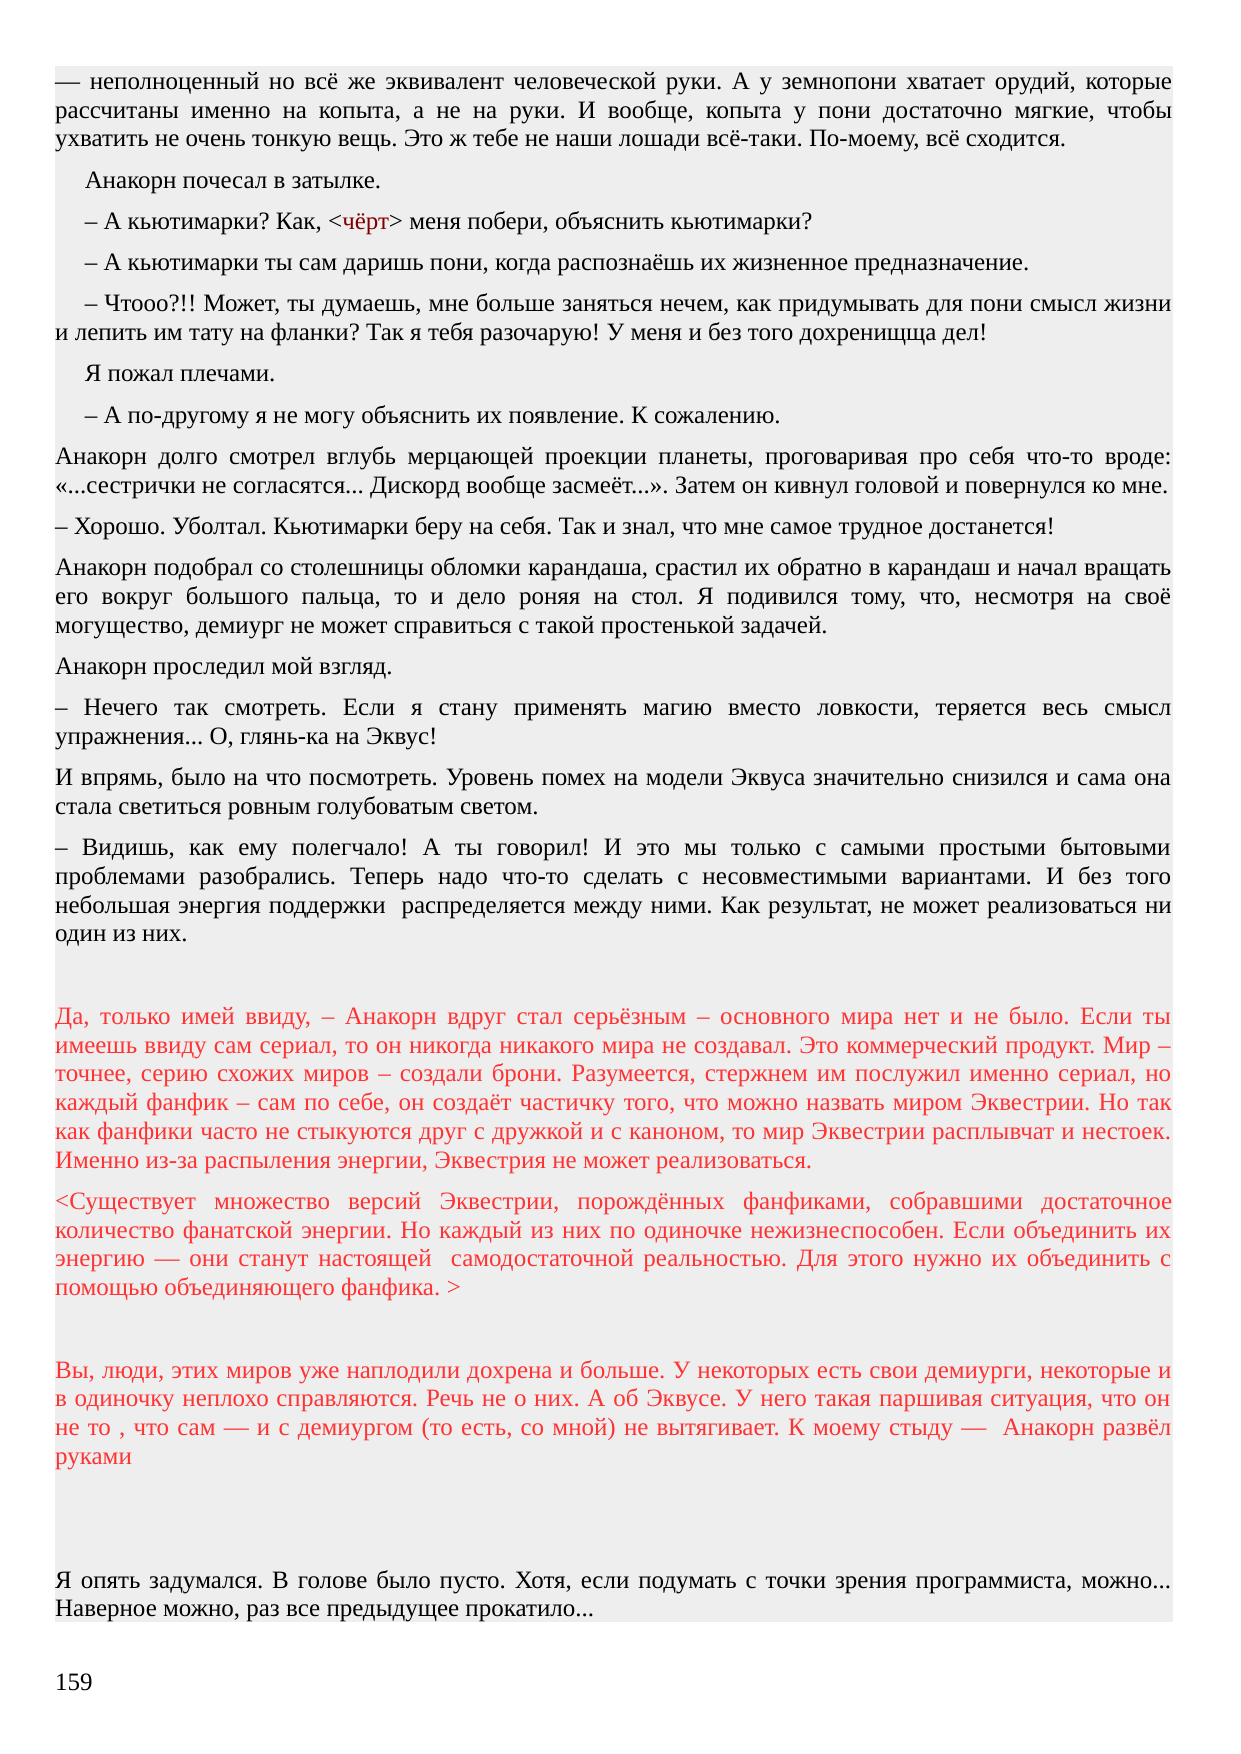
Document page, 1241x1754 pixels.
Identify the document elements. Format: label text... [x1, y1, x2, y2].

text Анакорн проследил мой взгляд. [55, 651, 1173, 680]
text <Существует множество версий Эквестрии, порождённых фанфиками, собравшими достаточное количество фанатской энергии. Но каждый из них по одиночке нежизнеспособен. Если объединить их энергию — они станут настоящей самодостаточной реальностью. Для этого нужно их объединить с помощью объединяющего фанфика. > [55, 1186, 1173, 1301]
text — неполноценный но всё же эквивалент человеческой руки. А у земнопони хватает орудий, которые рассчитаны именно на копыта, а не на руки. И вообще, копыта у пони достаточно мягкие, чтобы ухватить не очень тонкую вещь. Это ж тебе не наши лошади всё-таки. По-моему, всё сходится. [55, 66, 1173, 152]
text Да, только имей ввиду, – Анакорн вдруг стал серьёзным – основного мира нет и не было. Если ты имеешь ввиду сам сериал, то он никогда никакого мира не создавал. Это коммерческий продукт. Мир – точнее, серию схожих миров – создали брони. Разумеется, стержнем им послужил именно сериал, но каждый фанфик – сам по себе, он создаёт частичку того, что можно назвать миром Эквестрии. Но так как фанфики часто не стыкуются друг с дружкой и с каноном, то мир Эквестрии расплывчат и нестоек. Именно из-за распыления энергии, Эквестрия не может реализоваться. [55, 1001, 1173, 1173]
text Я опять задумался. В голове было пусто. Хотя, если подумать с точки зрения программиста, можно... Наверное можно, раз все предыдущее прокатило... [55, 1565, 1173, 1622]
text – Нечего так смотреть. Если я стану применять магию вместо ловкости, теряется весь смысл упражнения... О, глянь-ка на Эквус! [55, 692, 1173, 750]
text – А кьютимарки? Как, <чёрт> меня побери, объяснить кьютимарки? [55, 206, 1173, 235]
text – Видишь, как ему полегчало! А ты говорил! И это мы только с самыми простыми бытовыми проблемами разобрались. Теперь надо что-то сделать с несовместимыми вариантами. И без того небольшая энергия поддержки распределяется между ними. Как результат, не может реализоваться ни один из них. [55, 832, 1173, 947]
text Я пожал плечами. [55, 358, 1173, 387]
text – Хорошо. Уболтал. Кьютимарки беру на себя. Так и знал, что мне самое трудное достанется! [55, 511, 1173, 540]
text – А кьютимарки ты сам даришь пони, когда распознаёшь их жизненное предназначение. [55, 247, 1173, 276]
text И впрямь, было на что посмотреть. Уровень помех на модели Эквуса значительно снизился и сама она стала светиться ровным голубоватым светом. [55, 762, 1173, 820]
text Вы, люди, этих миров уже наплодили дохрена и больше. У некоторых есть свои демиурги, некоторые и в одиночку неплохо справляются. Речь не о них. А об Эквусе. У него такая паршивая ситуация, что он не то , что сам — и с демиургом (то есть, со мной) не вытягивает. К моему стыду — Анакорн развёл руками [55, 1355, 1173, 1470]
text Анакорн подобрал со столешницы обломки карандаша, срастил их обратно в карандаш и начал вращать его вокруг большого пальца, то и дело роняя на стол. Я подивился тому, что, несмотря на своё могущество, демиург не может справиться с такой простенькой задачей. [55, 552, 1173, 638]
text – Чтооо?!! Может, ты думаешь, мне больше заняться нечем, как придумывать для пони смысл жизни и лепить им тату на фланки? Так я тебя разочарую! У меня и без того дохренищща дел! [55, 288, 1173, 346]
text Анакорн долго смотрел вглубь мерцающей проекции планеты, проговаривая про себя что-то вроде: «...сестрички не согласятся... Дискорд вообще засмеёт...». Затем он кивнул головой и повернулся ко мне. [55, 441, 1173, 498]
text Анакорн почесал в затылке. [55, 165, 1173, 193]
text – А по-другому я не могу объяснить их появление. К сожалению. [55, 400, 1173, 428]
